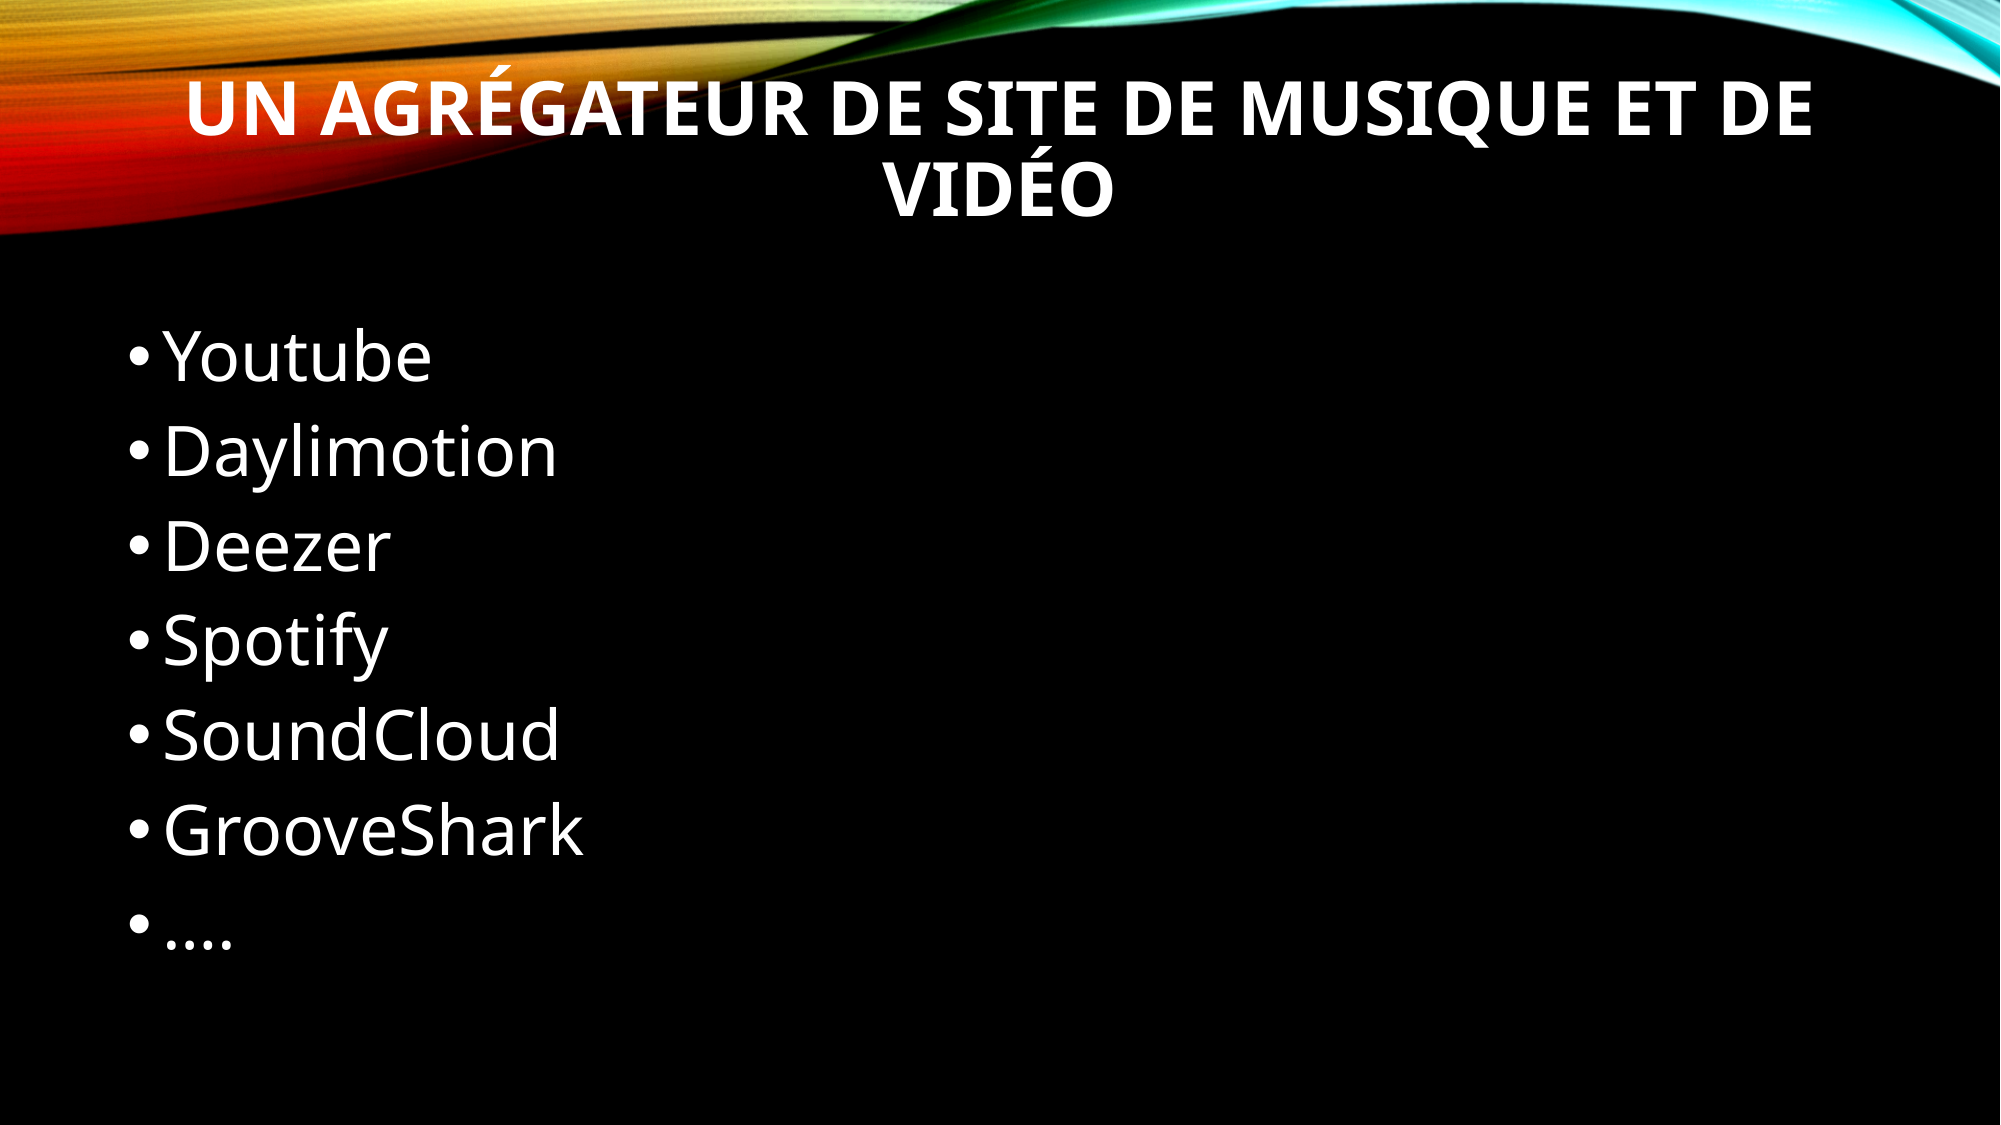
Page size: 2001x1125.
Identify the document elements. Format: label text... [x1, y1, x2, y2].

title UN agrégateur de site de musique et de vidéo [112, 38, 1888, 265]
list Youtube Daylimotion Deezer Spotify SoundCloud GrooveShark …. [112, 314, 1888, 975]
